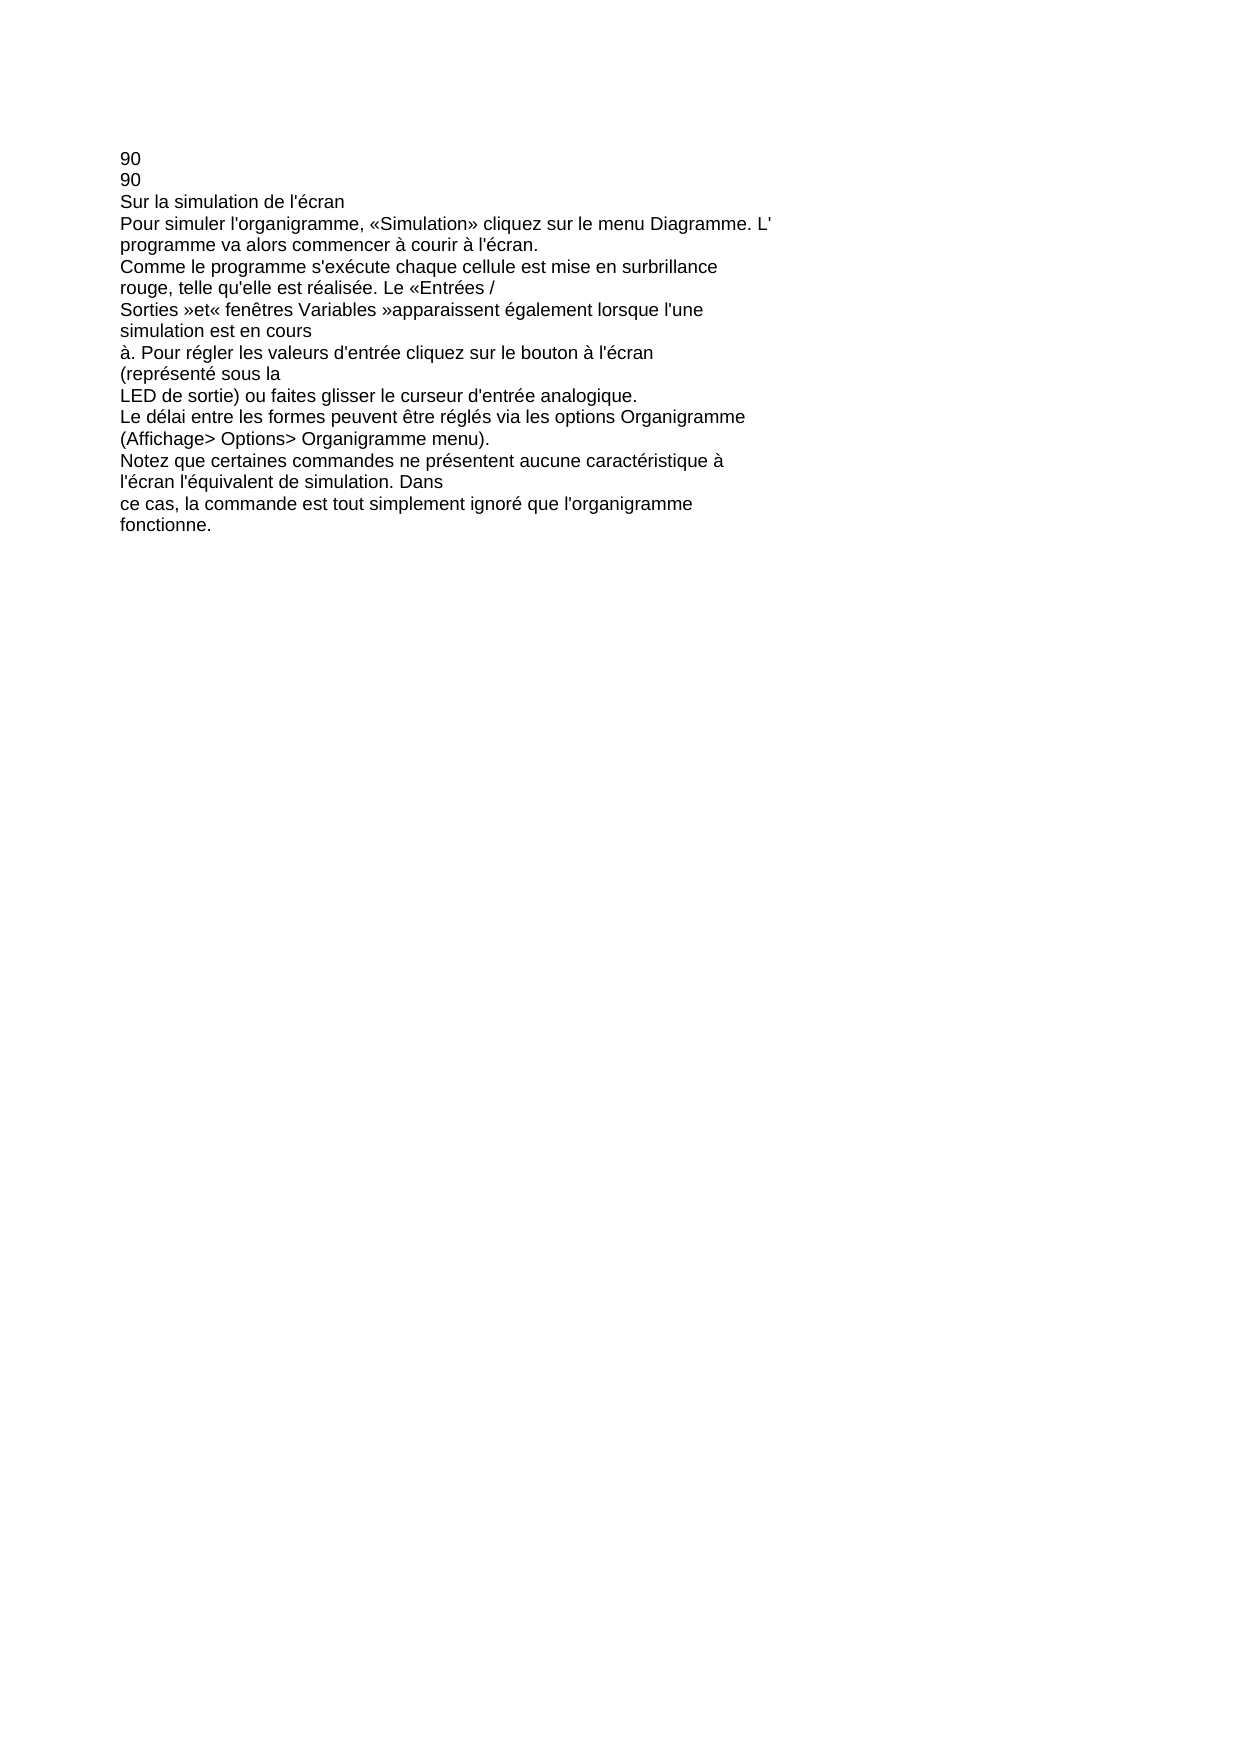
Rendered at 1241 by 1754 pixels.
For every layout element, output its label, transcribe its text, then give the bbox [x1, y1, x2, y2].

text Sorties »et« fenêtres Variables »apparaissent également lorsque l'une [120, 298, 1120, 320]
text 90 [120, 169, 1120, 191]
text ce cas, la commande est tout simplement ignoré que l'organigramme [120, 493, 1120, 514]
text Le délai entre les formes peuvent être réglés via les options Organigramme [120, 406, 1120, 428]
text fonctionne. [120, 514, 1120, 536]
text programme va alors commencer à courir à l'écran. [120, 234, 1120, 255]
text LED de sortie) ou faites glisser le curseur d'entrée analogique. [120, 385, 1120, 406]
text (Affichage> Options> Organigramme menu). [120, 428, 1120, 449]
text à. Pour régler les valeurs d'entrée cliquez sur le bouton à l'écran [120, 342, 1120, 363]
text simulation est en cours [120, 320, 1120, 342]
text l'écran l'équivalent de simulation. Dans [120, 471, 1120, 493]
text Comme le programme s'exécute chaque cellule est mise en surbrillance [120, 255, 1120, 277]
text 90 [120, 148, 1120, 169]
text rouge, telle qu'elle est réalisée. Le «Entrées / [120, 277, 1120, 298]
text (représenté sous la [120, 363, 1120, 385]
text Sur la simulation de l'écran [120, 191, 1120, 212]
text Pour simuler l'organigramme, «Simulation» cliquez sur le menu Diagramme. L' [120, 212, 1120, 234]
text Notez que certaines commandes ne présentent aucune caractéristique à [120, 449, 1120, 471]
